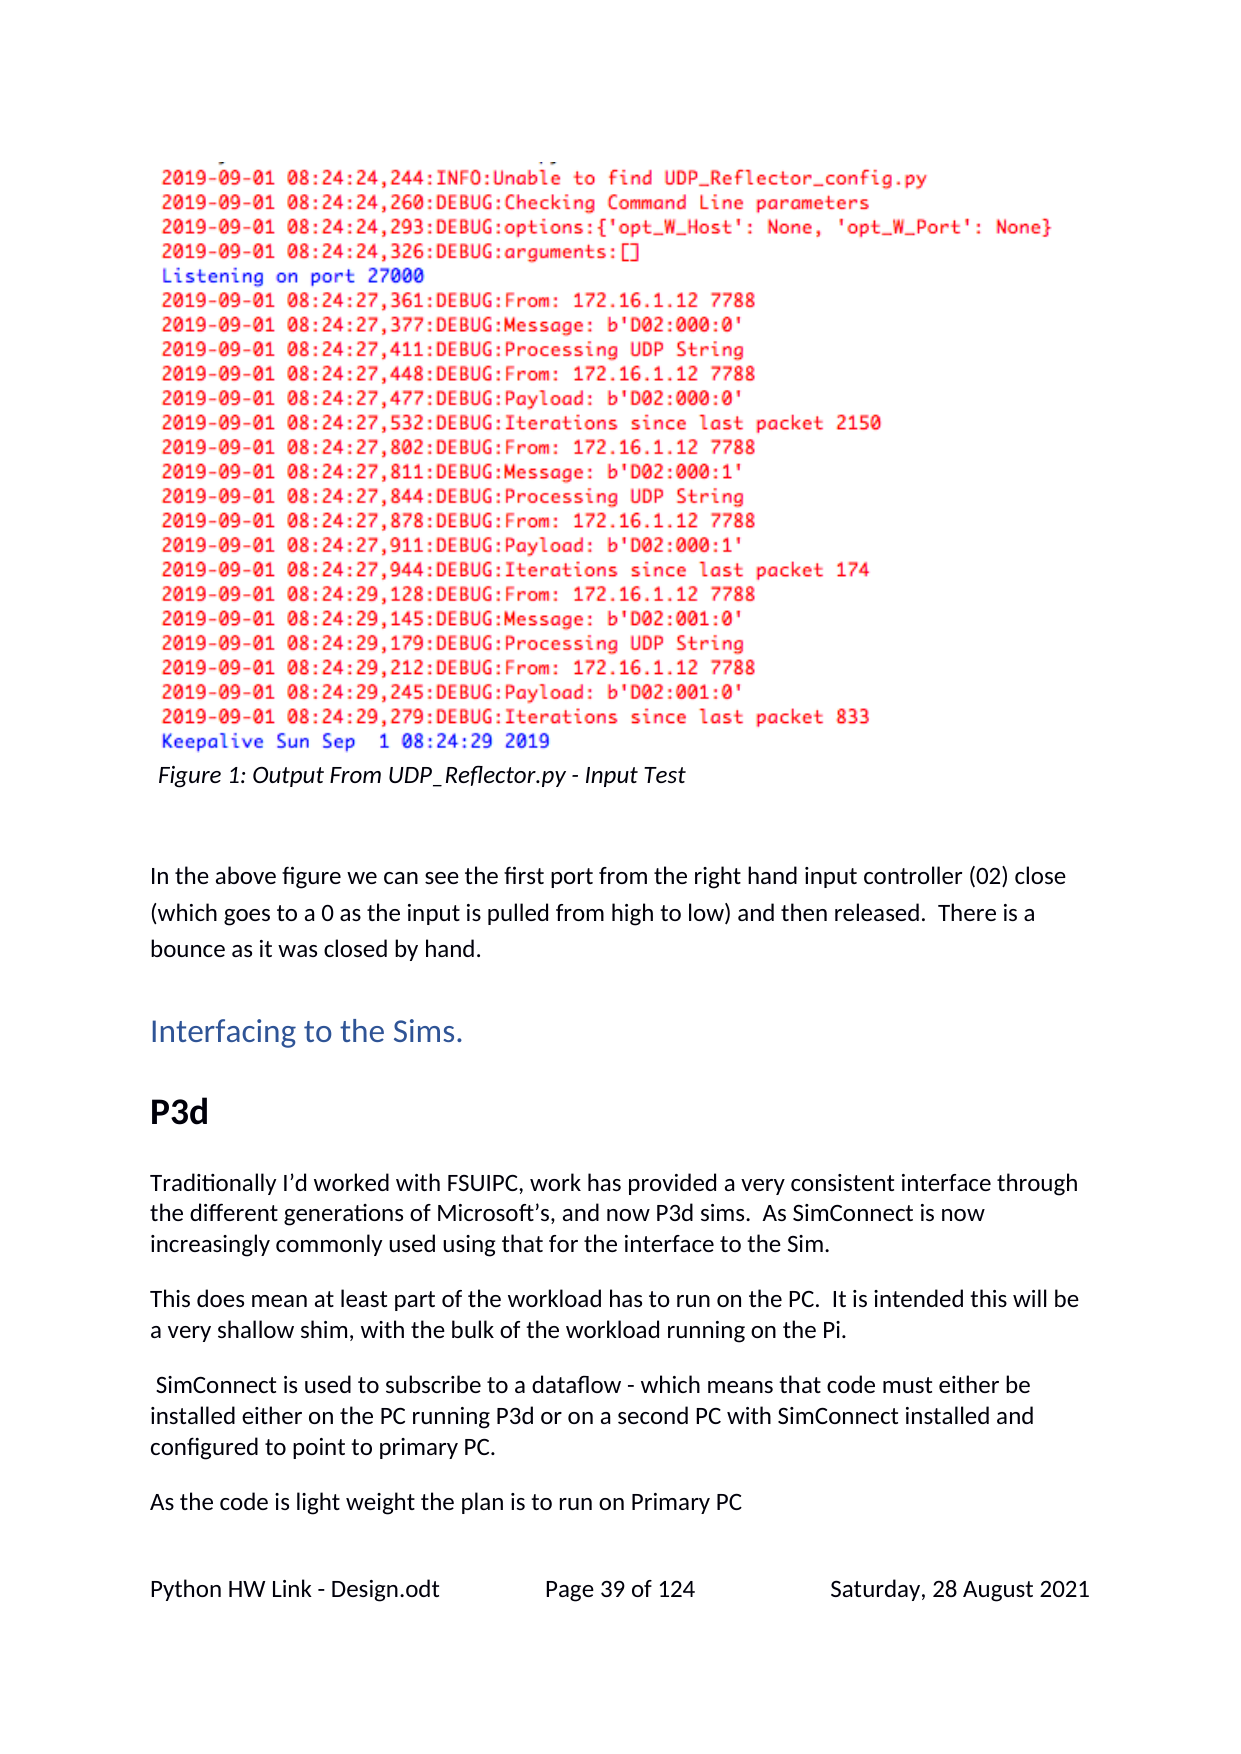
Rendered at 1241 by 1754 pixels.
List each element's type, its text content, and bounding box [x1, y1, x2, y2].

text SimConnect is used to subscribe to a dataflow - which means that code must either be installed either on the PC running P3d or on a second PC with SimConnect installed and configured to point to primary PC. [150, 1370, 1090, 1461]
text As the code is light weight the plan is to run on Primary PC [150, 1486, 1090, 1517]
text In the above figure we can see the first port from the right hand input controller (02) close (which goes to a 0 as the input is pulled from high to low) and then released. There is a bounce as it was closed by hand. [150, 860, 1090, 964]
text This does mean at least part of the workload has to run on the PC. It is intended this will be a very shallow shim, with the bulk of the workload running on the Pi. [150, 1284, 1090, 1345]
picture [157, 162, 1083, 753]
text Traditionally I’d worked with FSUIPC, work has provided a very consistent interface through the different generations of Microsoft’s, and now P3d sims. As SimConnect is now increasingly commonly used using that for the interface to the Sim. [150, 1167, 1090, 1259]
subtitle P3d [150, 1088, 1090, 1134]
text Figure 1: Output From UDP_Reflector.py - Input Test [158, 753, 1082, 789]
subtitle Interfacing to the Sims. [150, 1010, 1090, 1050]
